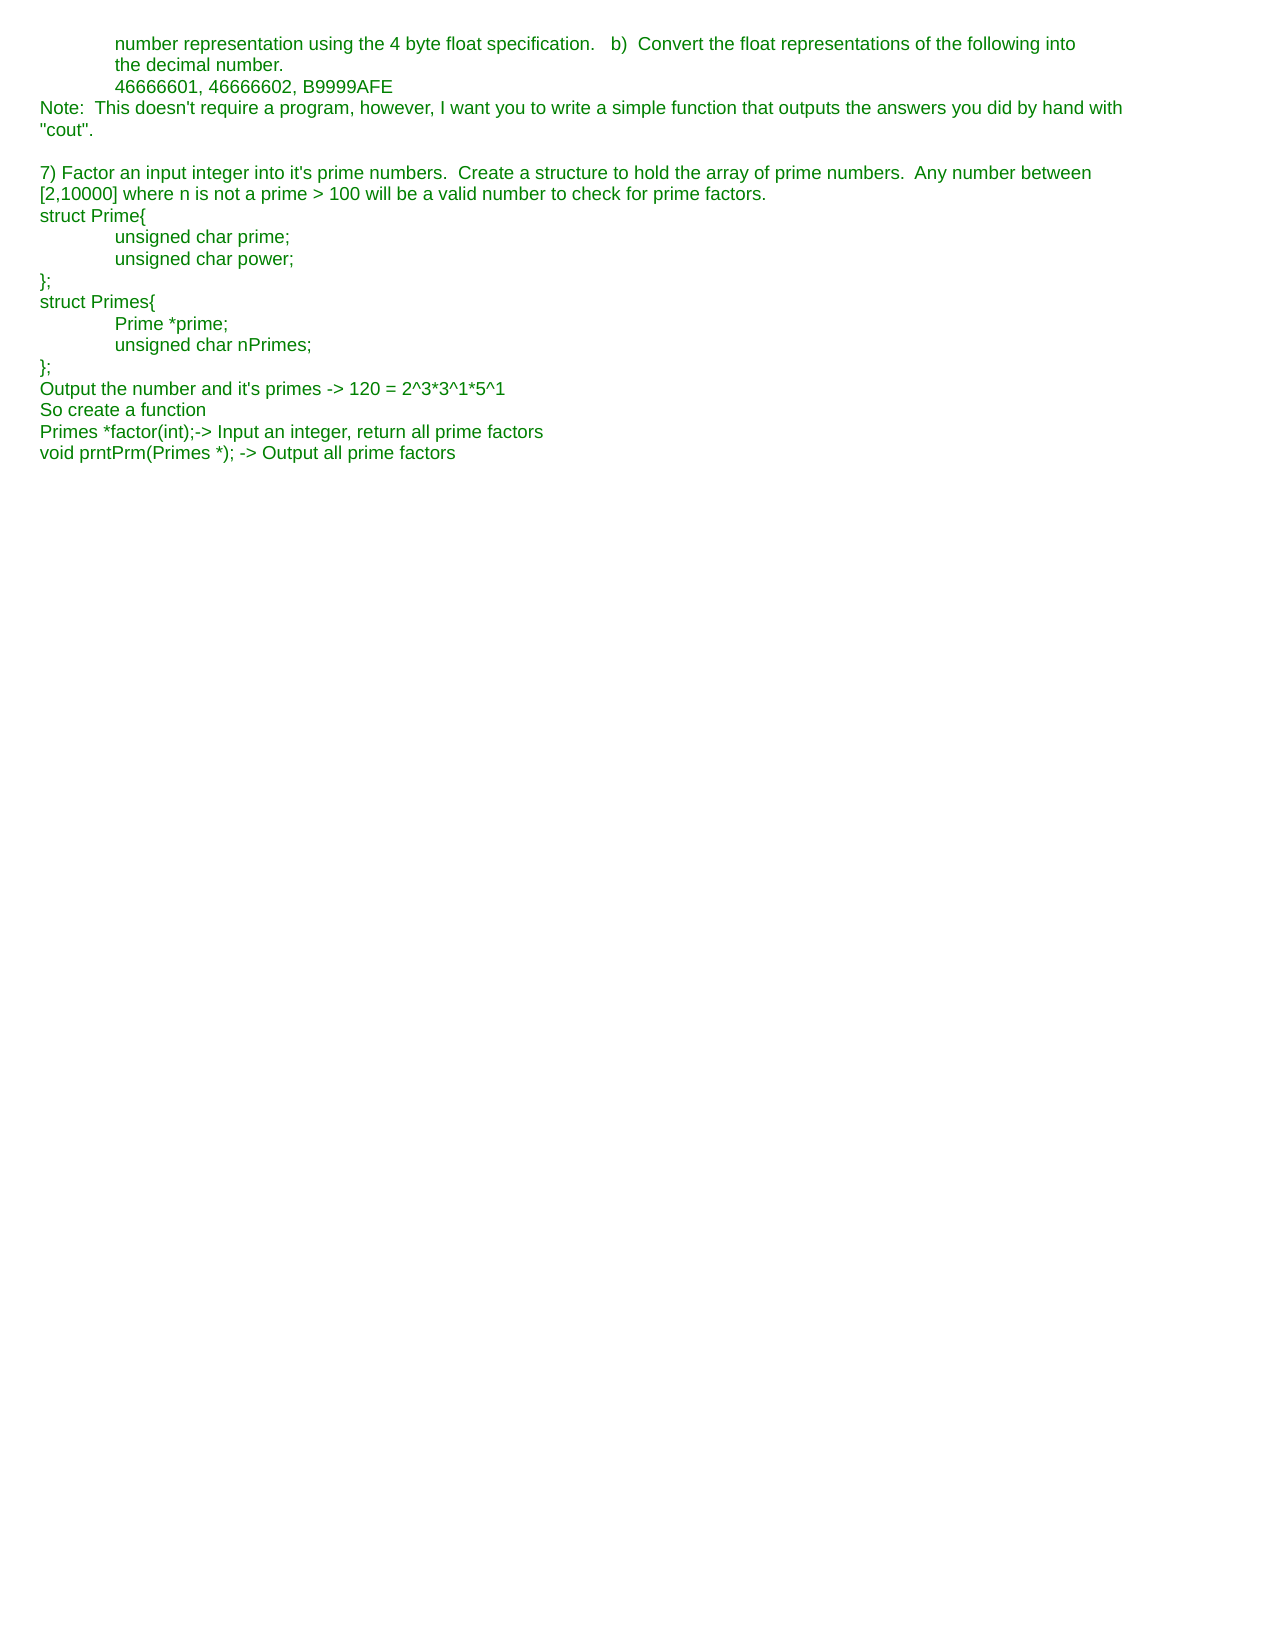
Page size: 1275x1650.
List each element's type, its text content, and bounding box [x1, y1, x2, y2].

text struct Primes{ [39, 291, 1156, 313]
text */ [0, 463, 1156, 485]
text }; [39, 269, 1156, 291]
text struct Prime{ [39, 205, 1156, 226]
text number representation using the 4 byte float specification. b) Convert the float representations of the following into [39, 32, 1156, 54]
text 7) Factor an input integer into it's prime numbers. Create a structure to hold the array of prime numbers. Any number between [2,10000] where n is not a prime > 100 will be a valid number to check for prime factors. [39, 162, 1156, 205]
text 46666601, 46666602, B9999AFE [39, 75, 1156, 97]
text }; [39, 356, 1156, 377]
text unsigned char nPrimes; [39, 334, 1156, 356]
text the decimal number. [39, 54, 1156, 75]
text So create a function [39, 399, 1156, 420]
text unsigned char prime; [39, 226, 1156, 248]
text Primes *factor(int);-> Input an integer, return all prime factors [39, 420, 1156, 442]
text unsigned char power; [39, 248, 1156, 269]
text Output the number and it's primes -> 120 = 2^3*3^1*5^1 [39, 377, 1156, 399]
text Prime *prime; [39, 313, 1156, 334]
text void prntPrm(Primes *); -> Output all prime factors [39, 442, 1156, 463]
text Note: This doesn't require a program, however, I want you to write a simple function that outputs the answers you did by hand with "cout". [39, 97, 1156, 140]
